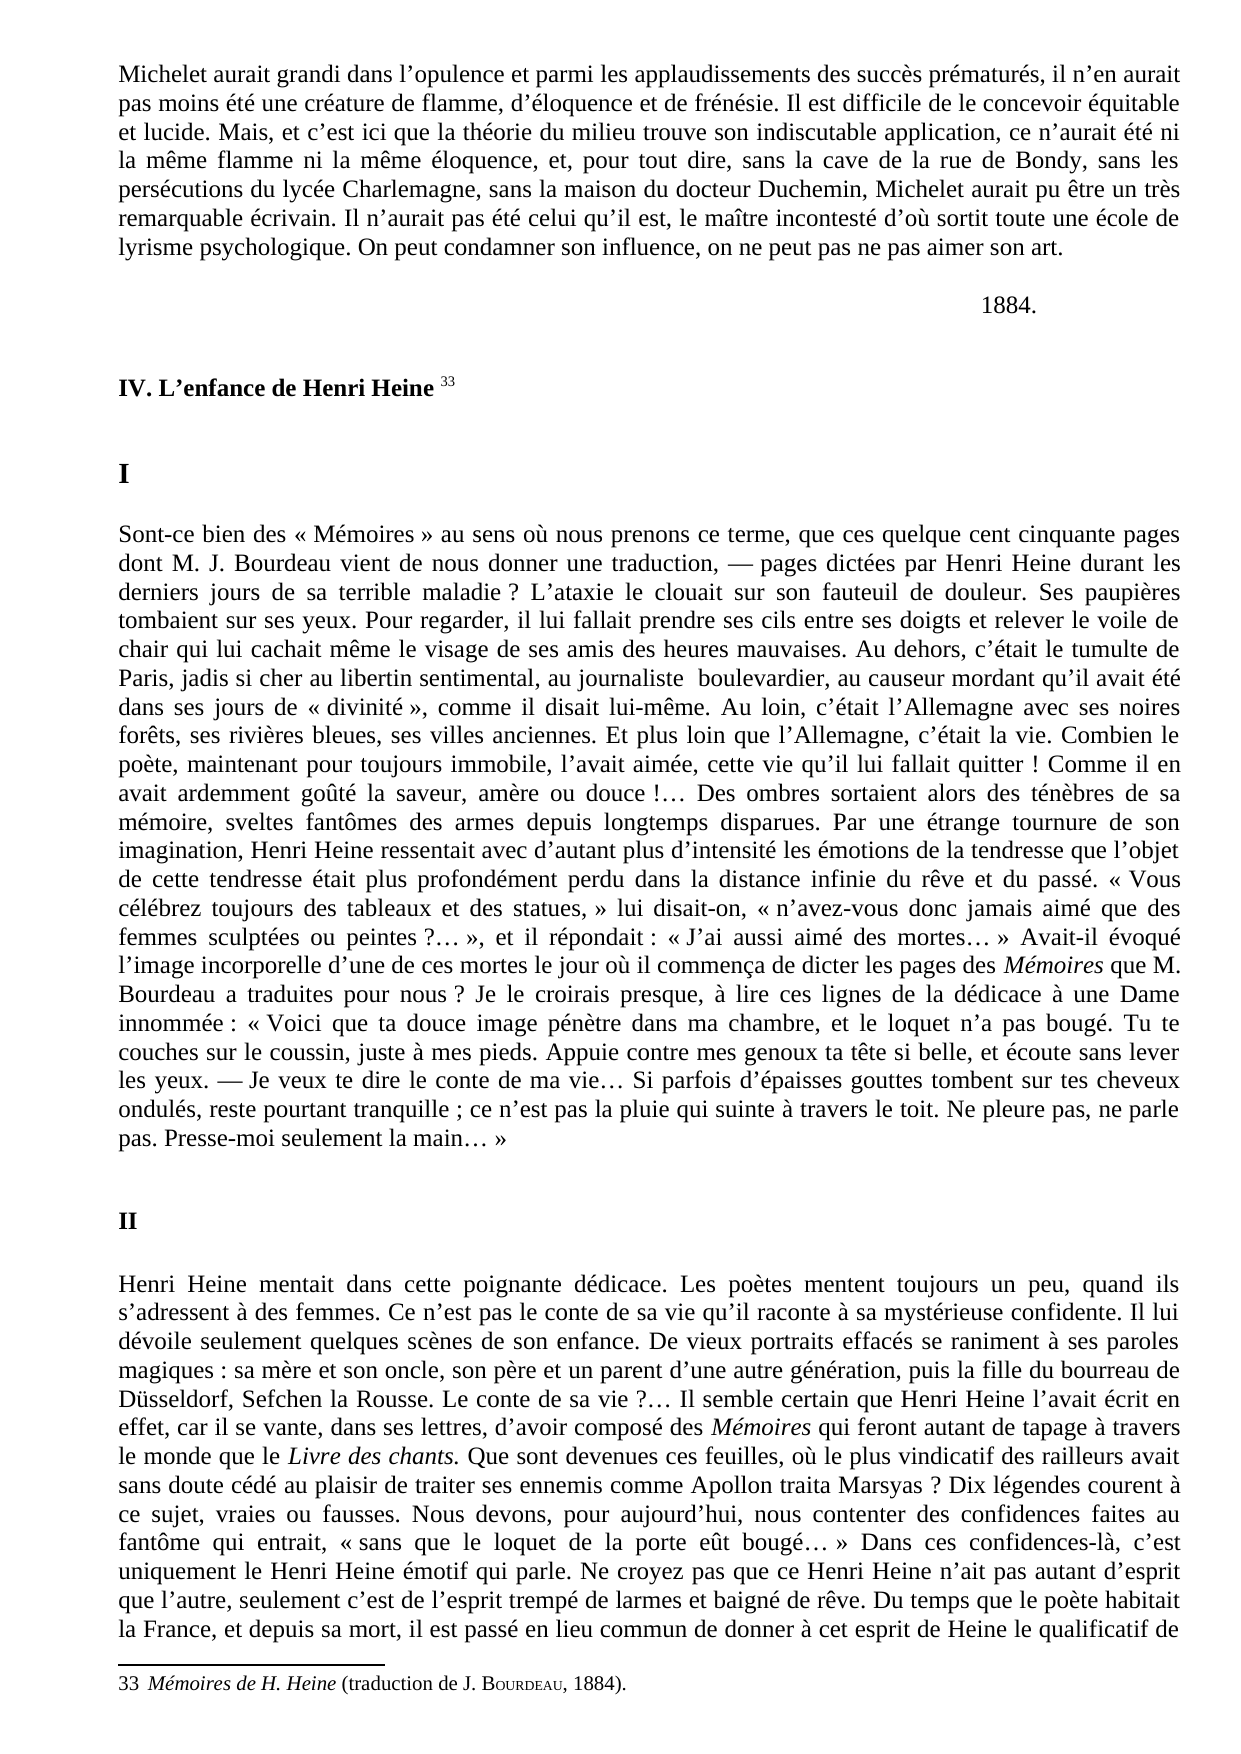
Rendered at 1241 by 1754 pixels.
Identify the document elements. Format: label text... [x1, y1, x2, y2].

text Michelet aurait grandi dans l’opulence et parmi les applaudissements des succès prématurés, il n’en aurait pas moins été une créature de flamme, d’éloquence et de frénésie. Il est difficile de le concevoir équitable et lucide. Mais, et c’est ici que la théorie du milieu trouve son indiscutable application, ce n’aurait été ni la même flamme ni la même éloquence, et, pour tout dire, sans la cave de la rue de Bondy, sans les persécutions du lycée Charlemagne, sans la maison du docteur Duchemin, Michelet aurait pu être un très remarquable écrivain. Il n’aurait pas été celui qu’il est, le maître incontesté d’où sortit toute une école de lyrisme psychologique. On peut condamner son influence, on ne peut pas ne pas aimer son art. [118, 59, 1181, 260]
subtitle II [118, 1206, 1181, 1235]
text 1884. [118, 290, 1181, 318]
subtitle IV. L’enfance de Henri Heine [118, 373, 1181, 402]
text Sont-ce bien des « Mémoires » au sens où nous prenons ce terme, que ces quelque cent cinquante pages dont M. J. Bourdeau vient de nous donner une traduction, — pages dictées par Henri Heine durant les derniers jours de sa terrible maladie ? L’ataxie le clouait sur son fauteuil de douleur. Ses paupières tombaient sur ses yeux. Pour regarder, il lui fallait prendre ses cils entre ses doigts et relever le voile de chair qui lui cachait même le visage de ses amis des heures mauvaises. Au dehors, c’était le tumulte de Paris, jadis si cher au libertin sentimental, au journaliste boulevardier, au causeur mordant qu’il avait été dans ses jours de « divinité », comme il disait lui-même. Au loin, c’était l’Allemagne avec ses noires forêts, ses rivières bleues, ses villes anciennes. Et plus loin que l’Allemagne, c’était la vie. Combien le poète, maintenant pour toujours immobile, l’avait aimée, cette vie qu’il lui fallait quitter ! Comme il en avait ardemment goûté la saveur, amère ou douce !… Des ombres sortaient alors des ténèbres de sa mémoire, sveltes fantômes des armes depuis longtemps disparues. Par une étrange tournure de son imagination, Henri Heine ressentait avec d’autant plus d’intensité les émotions de la tendresse que l’objet de cette tendresse était plus profondément perdu dans la distance infinie du rêve et du passé. « Vous célébrez toujours des tableaux et des statues, » lui disait-on, « n’avez-vous donc jamais aimé que des femmes sculptées ou peintes ?… », et il répondait : « J’ai aussi aimé des mortes… » Avait-il évoqué l’image incorporelle d’une de ces mortes le jour où il commença de dicter les pages des Mémoires que M. Bourdeau a traduites pour nous ? Je le croirais presque, à lire ces lignes de la dédicace à une Dame innommée : « Voici que ta douce image pénètre dans ma chambre, et le loquet n’a pas bougé. Tu te couches sur le coussin, juste à mes pieds. Appuie contre mes genoux ta tête si belle, et écoute sans lever les yeux. — Je veux te dire le conte de ma vie… Si parfois d’épaisses gouttes tombent sur tes cheveux ondulés, reste pourtant tranquille ; ce n’est pas la pluie qui suinte à travers le toit. Ne pleure pas, ne parle pas. Presse-moi seulement la main… » [118, 519, 1181, 1152]
text Henri Heine mentait dans cette poignante dédicace. Les poètes mentent toujours un peu, quand ils s’adressent à des femmes. Ce n’est pas le conte de sa vie qu’il raconte à sa mystérieuse confidente. Il lui dévoile seulement quelques scènes de son enfance. De vieux portraits effacés se raniment à ses paroles magiques : sa mère et son oncle, son père et un parent d’une autre génération, puis la fille du bourreau de Düsseldorf, Sefchen la Rousse. Le conte de sa vie ?… Il semble certain que Henri Heine l’avait écrit en effet, car il se vante, dans ses lettres, d’avoir composé des Mémoires qui feront autant de tapage à travers le monde que le Livre des chants. Que sont devenues ces feuilles, où le plus vindicatif des railleurs avait sans doute cédé au plaisir de traiter ses ennemis comme Apollon traita Marsyas ? Dix légendes courent à ce sujet, vraies ou fausses. Nous devons, pour aujourd’hui, nous contenter des confidences faites au fantôme qui entrait, « sans que le loquet de la porte eût bougé… » Dans ces confidences-là, c’est uniquement le Henri Heine émotif qui parle. Ne croyez pas que ce Henri Heine n’ait pas autant d’esprit que l’autre, seulement c’est de l’esprit trempé de larmes et baigné de rêve. Du temps que le poète habitait la France, et depuis sa mort, il est passé en lieu commun de donner à cet esprit de Heine le qualificatif de [118, 1269, 1181, 1642]
text Mémoires de H. Heine (traduction de J. Bourdeau, 1884). [118, 1671, 1181, 1695]
subtitle I [118, 456, 1181, 490]
